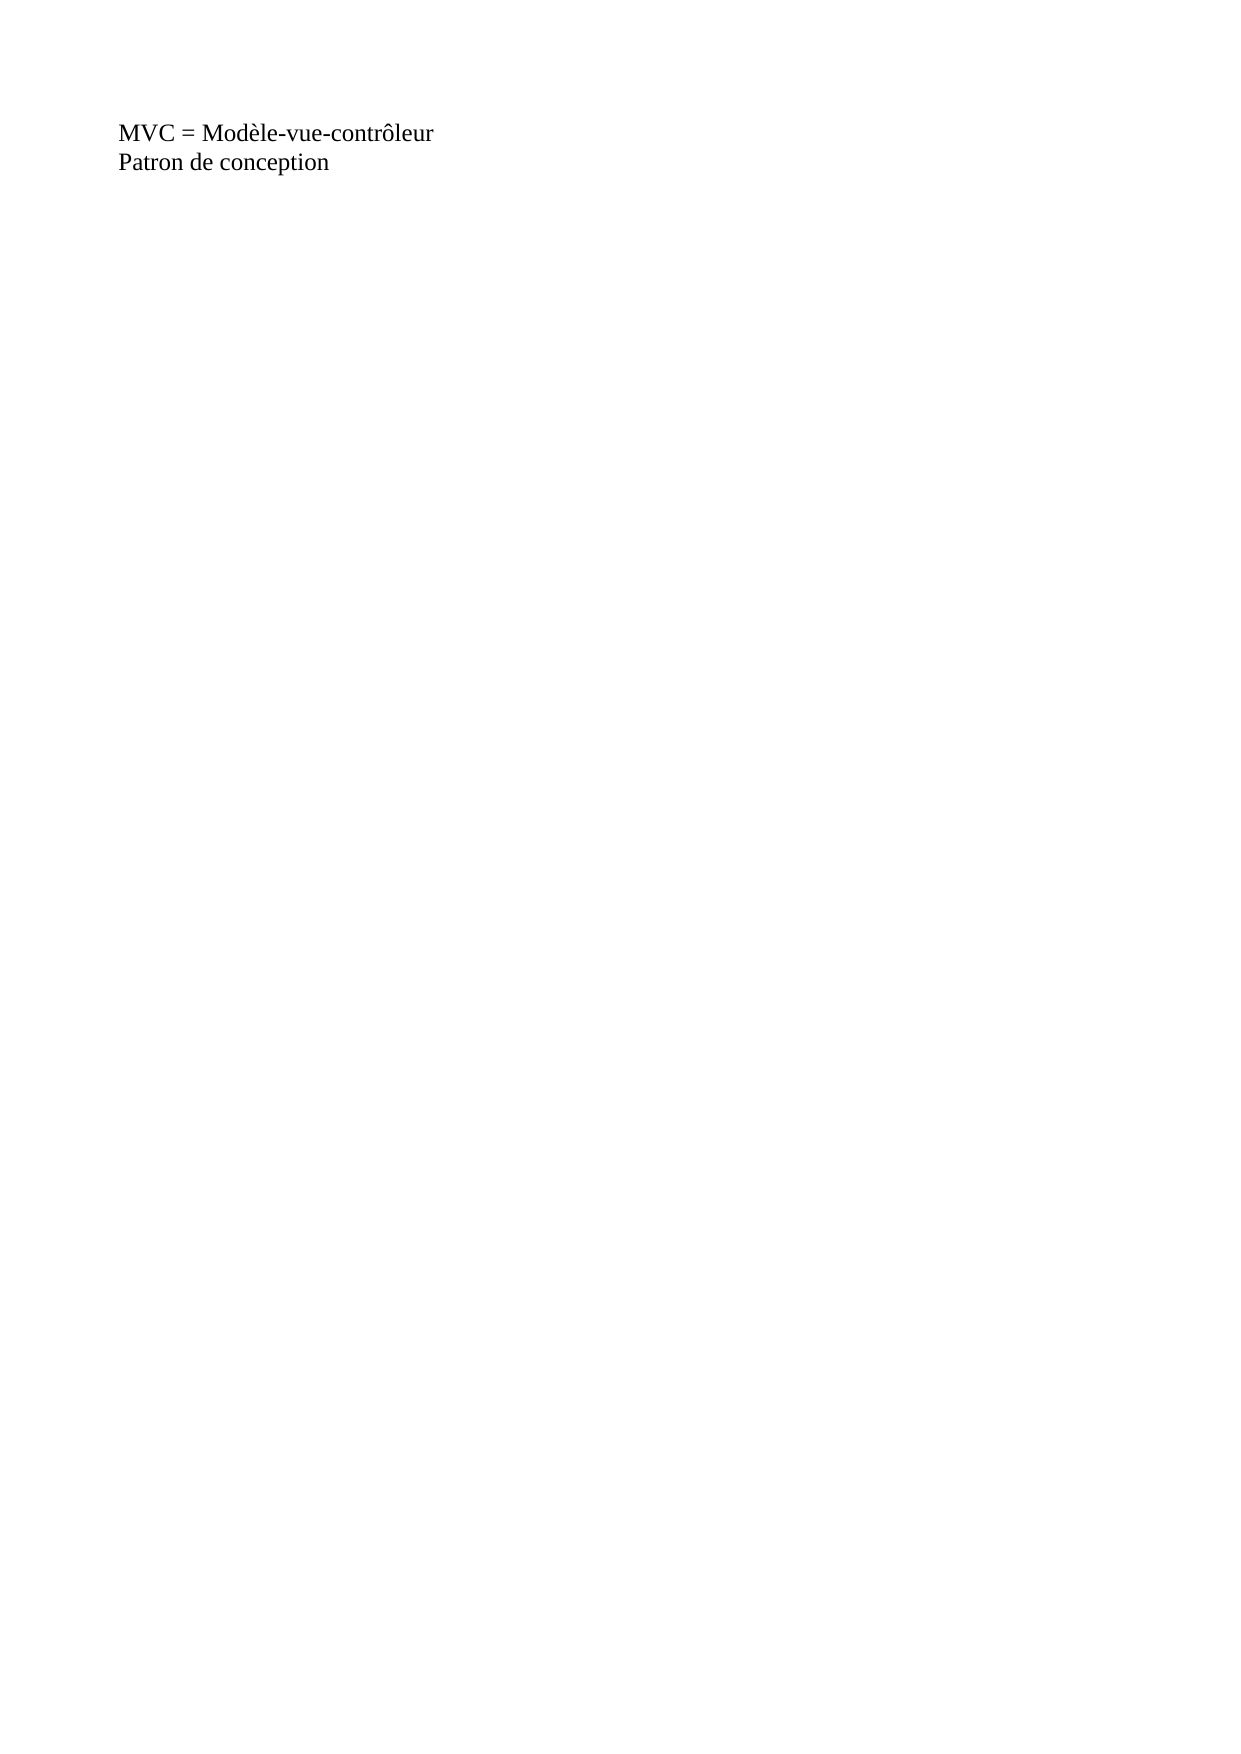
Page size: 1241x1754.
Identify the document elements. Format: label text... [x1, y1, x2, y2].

text MVC = Modèle-vue-contrôleur [118, 118, 1122, 147]
text Patron de conception [118, 147, 1122, 176]
